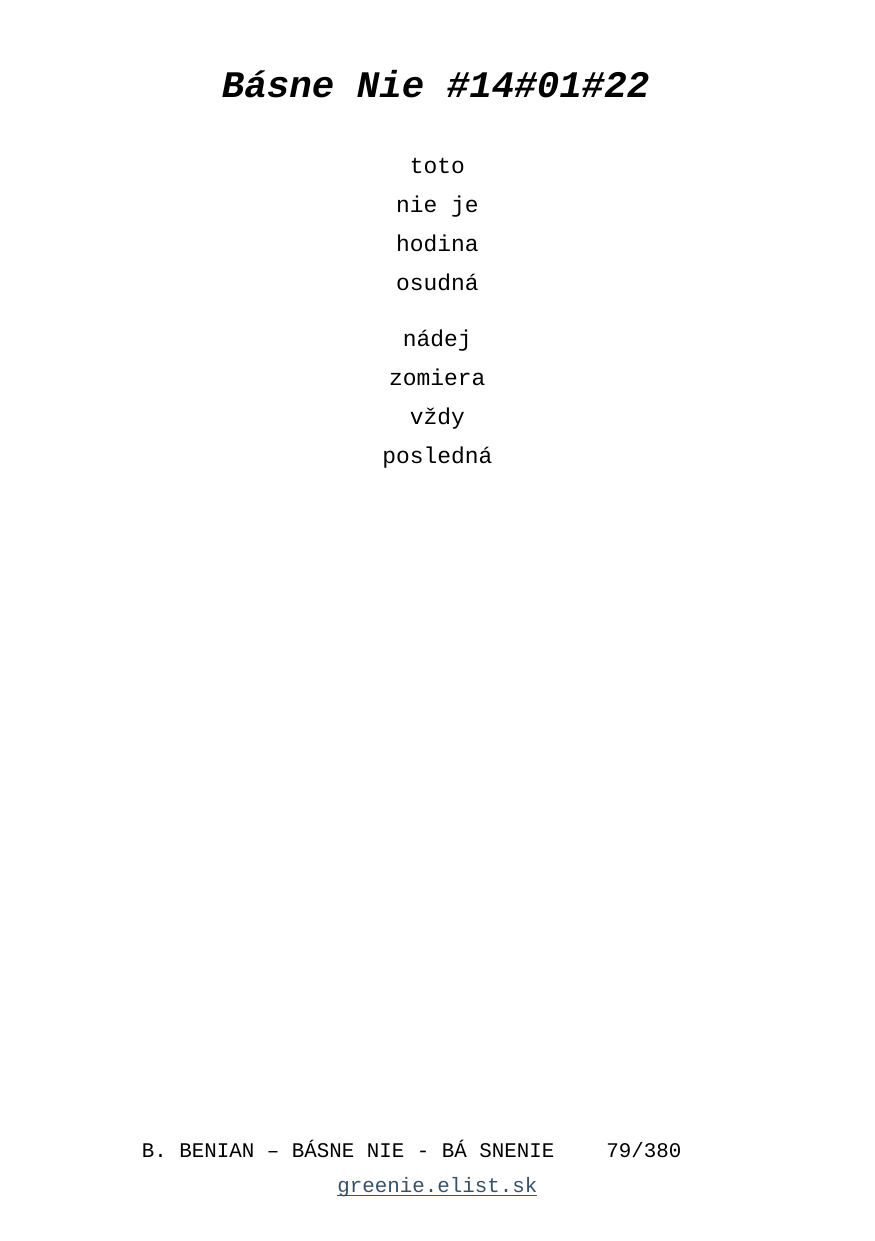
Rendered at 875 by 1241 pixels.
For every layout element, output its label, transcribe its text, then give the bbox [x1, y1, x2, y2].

subtitle Básne Nie #14#01#22 [41, 66, 833, 109]
text nádej zomiera vždy posledná [41, 328, 833, 470]
text toto nie je hodina osudná [41, 155, 833, 297]
